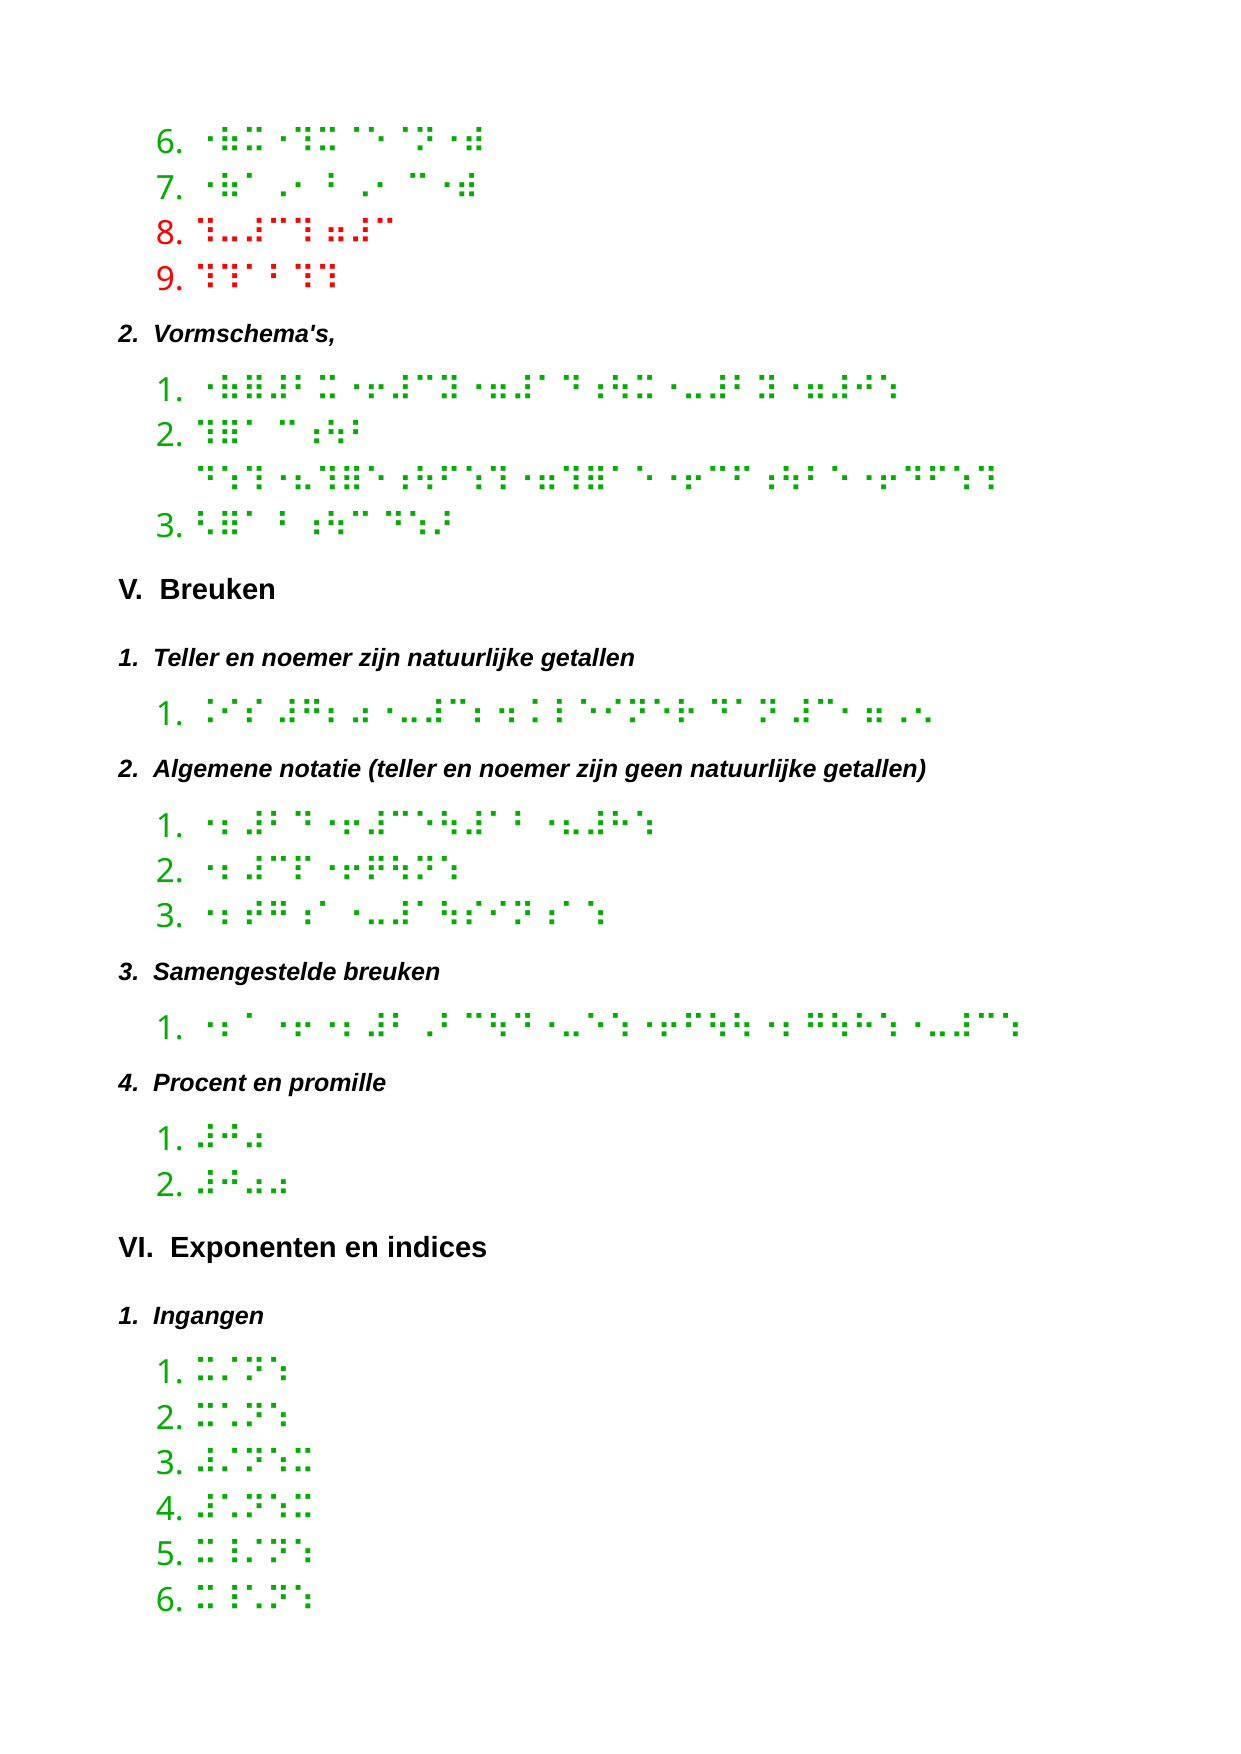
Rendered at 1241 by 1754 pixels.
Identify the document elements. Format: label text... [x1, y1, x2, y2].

subtitle Samengestelde breuken [118, 956, 1122, 985]
list ⠭⠌⠝⠱ [156, 1348, 1122, 1394]
list ⠐⠆⠼⠃⠙⠐⠖⠼⠉⠑⠳⠼⠁⠃⠐⠦⠼⠓⠱ [156, 801, 1122, 847]
subtitle Procent en promille [118, 1068, 1122, 1097]
subtitle Vormschema's, [118, 319, 1122, 347]
list ⠐⠷⠿⠼⠃⠭⠐⠖⠼⠉⠽⠐⠶⠼⠁⠙⠰⠳⠭⠐⠤⠼⠃⠽⠐⠶⠼⠚⠱ [156, 366, 1122, 411]
subtitle Teller en noemer zijn natuurlijke getallen [118, 643, 1122, 672]
subtitle Breuken [118, 572, 1122, 606]
list ⠼⠚⠴⠴ [156, 1160, 1122, 1206]
list ⠐⠆⠼⠉⠏⠐⠖⠟⠳⠝⠱ [156, 847, 1122, 892]
list ⠼⠚⠴ [156, 1115, 1122, 1160]
list ⠭⠸⠡⠝⠱ [156, 1575, 1122, 1621]
list ⠼⠡⠝⠱⠭ [156, 1484, 1122, 1530]
subtitle Ingangen [118, 1301, 1122, 1330]
list ⠐⠷⠭⠐⠹⠭⠈⠑⠈⠝⠐⠾ [156, 118, 1122, 163]
list ⠭⠸⠌⠝⠱ [156, 1530, 1122, 1575]
list ⠹⠹⠁⠃⠹⠹ [156, 254, 1122, 300]
subtitle Exponenten en indices [118, 1231, 1122, 1264]
list ⠨⠊⠎ ⠼⠛⠆⠴⠐⠤⠼⠉⠆⠲ ⠅⠇⠑⠊⠝⠑⠗ ⠙⠁⠝ ⠼⠉⠂⠶⠠⠢ [156, 690, 1122, 735]
list ⠹⠿⠁ ⠉⠰⠳⠃ ⠙⠱⠹⠐⠦⠹⠿⠑⠰⠳⠋⠱⠹⠐⠶⠹⠿⠁⠑⠐⠖⠉⠋⠰⠳⠃⠑⠐⠖⠙⠋⠱⠹ [156, 411, 1122, 502]
list ⠼⠌⠝⠱⠭ [156, 1439, 1122, 1484]
list ⠣⠿⠁ ⠃⠰⠳⠉ ⠙⠱⠜ [156, 502, 1122, 547]
list ⠹⠤⠼⠉⠹ ⠶⠼⠉ [156, 209, 1122, 254]
list ⠐⠆⠁⠐⠖⠐⠆⠼⠃⠠⠃⠉⠳⠙⠐⠤⠑⠱⠐⠖⠋⠳⠳⠐⠆⠛⠳⠓⠱⠐⠤⠼⠉⠱ [156, 1003, 1122, 1049]
list ⠐⠆⠞⠛⠰⠁⠐⠤⠼⠁⠳⠎⠊⠝⠰⠁⠱ [156, 892, 1122, 938]
list ⠐⠷⠁⠠⠂ ⠃⠠⠂ ⠉⠐⠾ [156, 163, 1122, 209]
subtitle Algemene notatie (teller en noemer zijn geen natuurlijke getallen) [118, 754, 1122, 783]
list ⠭⠡⠝⠱ [156, 1394, 1122, 1439]
